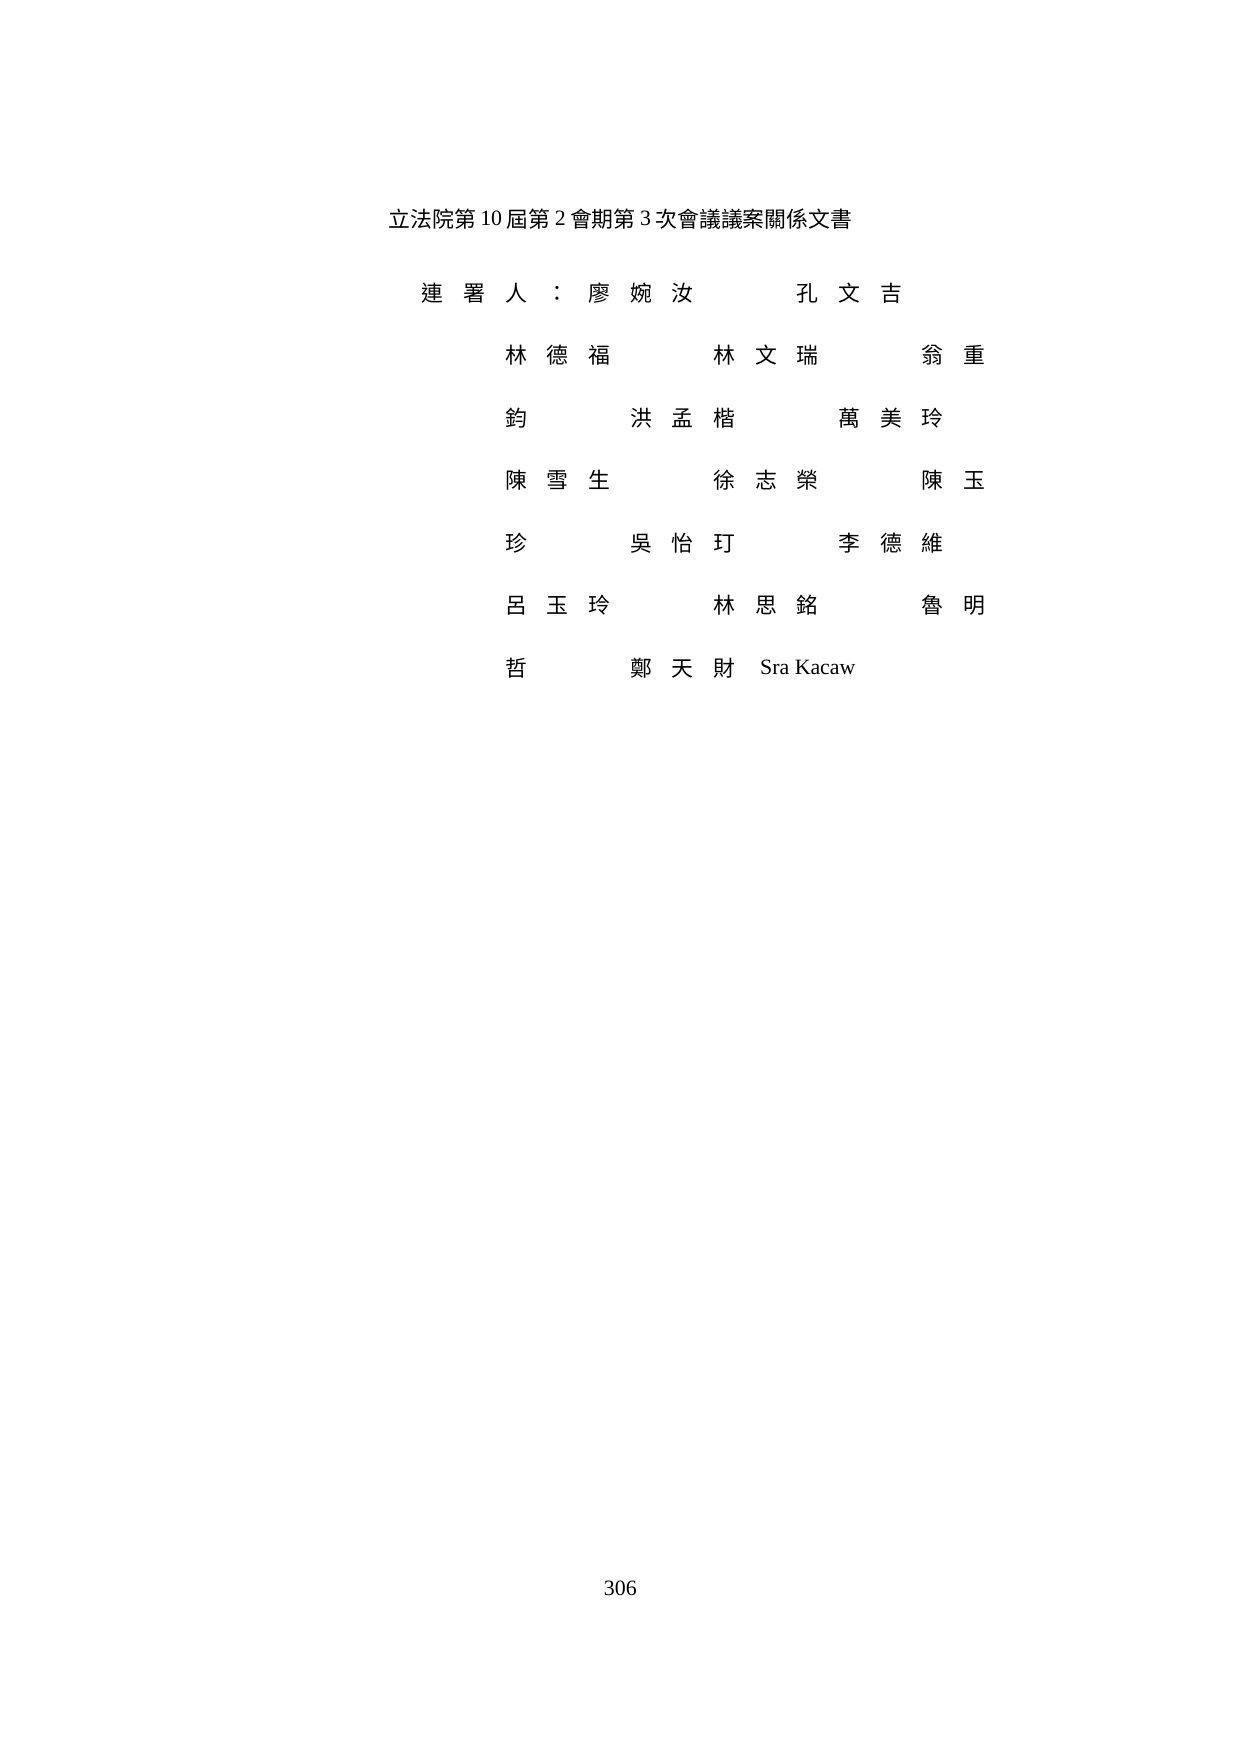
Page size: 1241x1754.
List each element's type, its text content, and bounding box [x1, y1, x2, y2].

text 連署人：廖婉汝 孔文吉 林德福 林文瑞 翁重鈞 洪孟楷 萬美玲 陳雪生 徐志榮 陳玉珍 吳怡玎 李德維 呂玉玲 林思銘 魯明哲 鄭天財Sra Kacaw [403, 250, 1012, 688]
